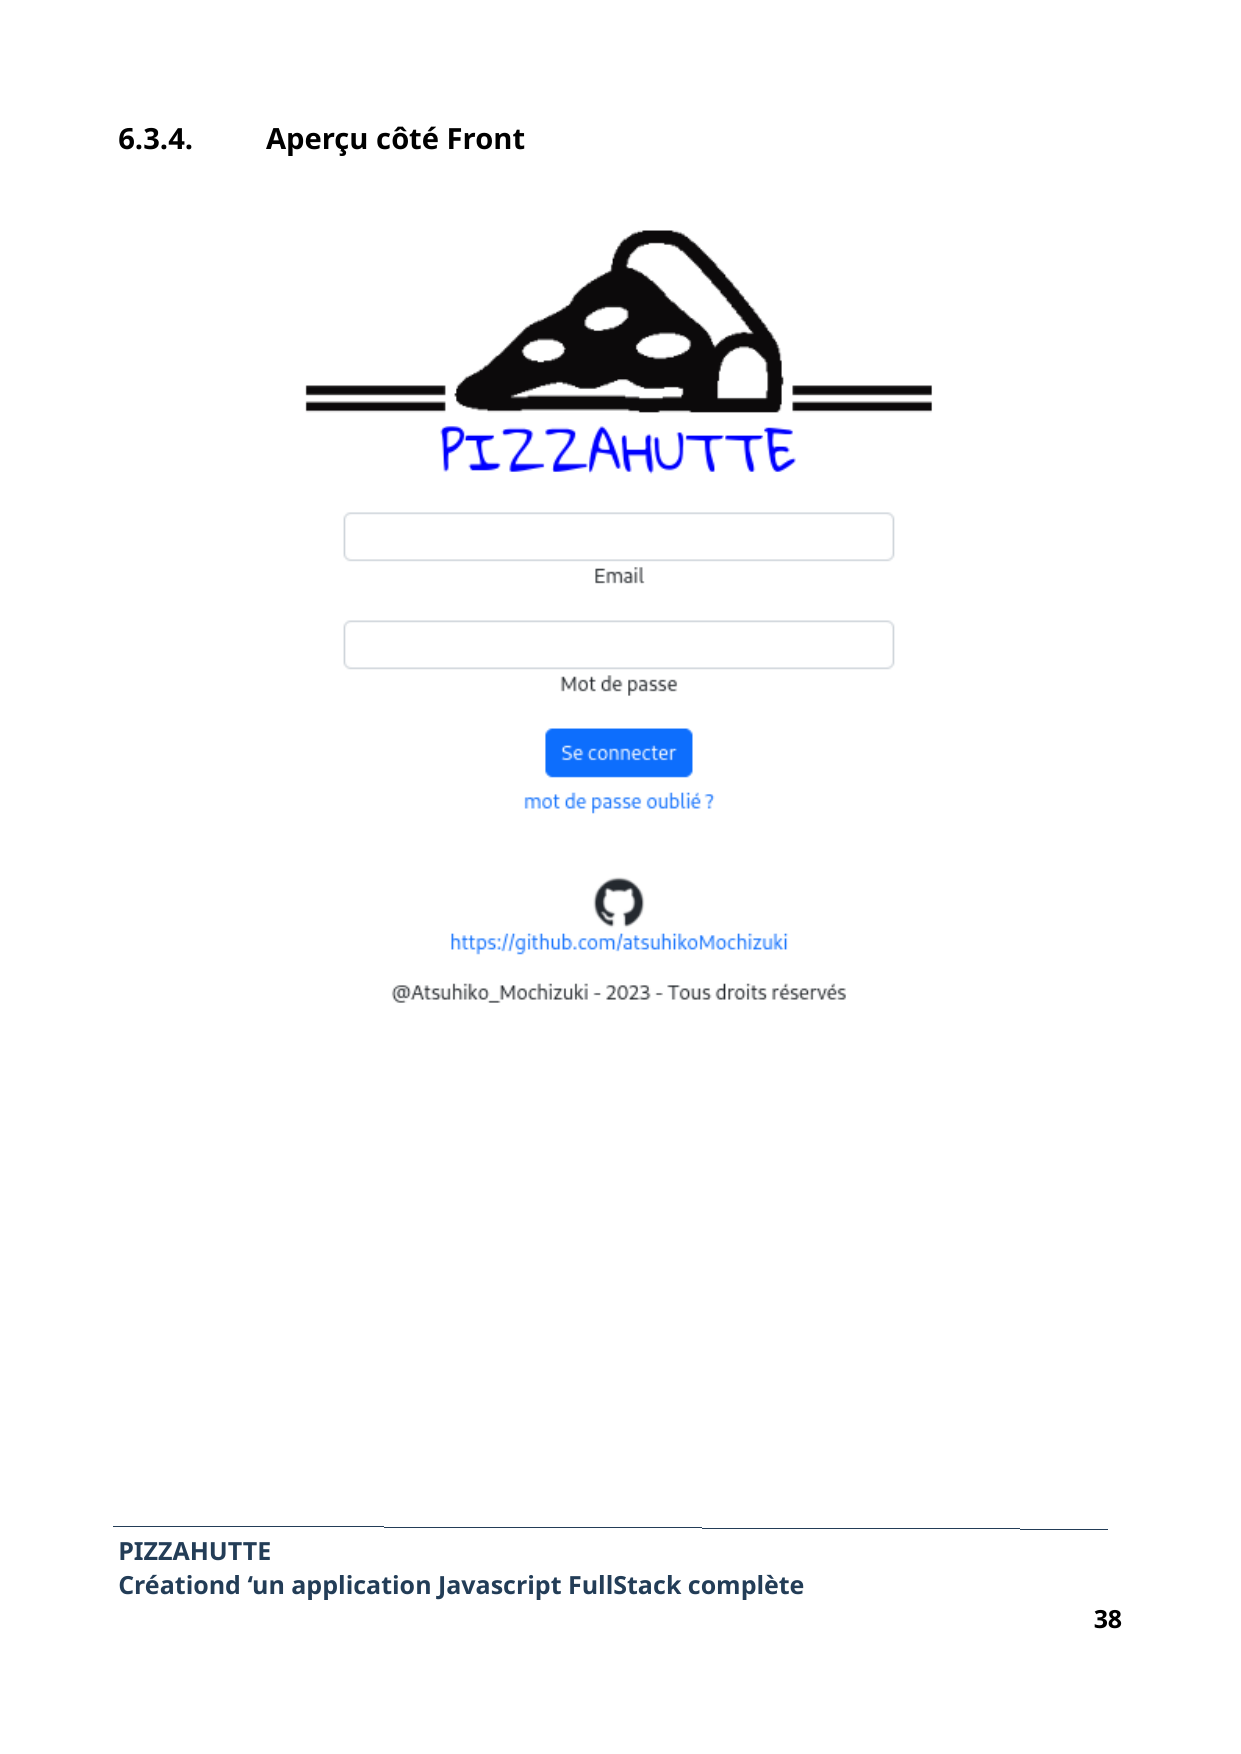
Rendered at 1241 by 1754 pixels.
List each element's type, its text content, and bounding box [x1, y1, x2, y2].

subtitle Aperçu côté Front [118, 118, 1122, 158]
picture [272, 224, 968, 1064]
